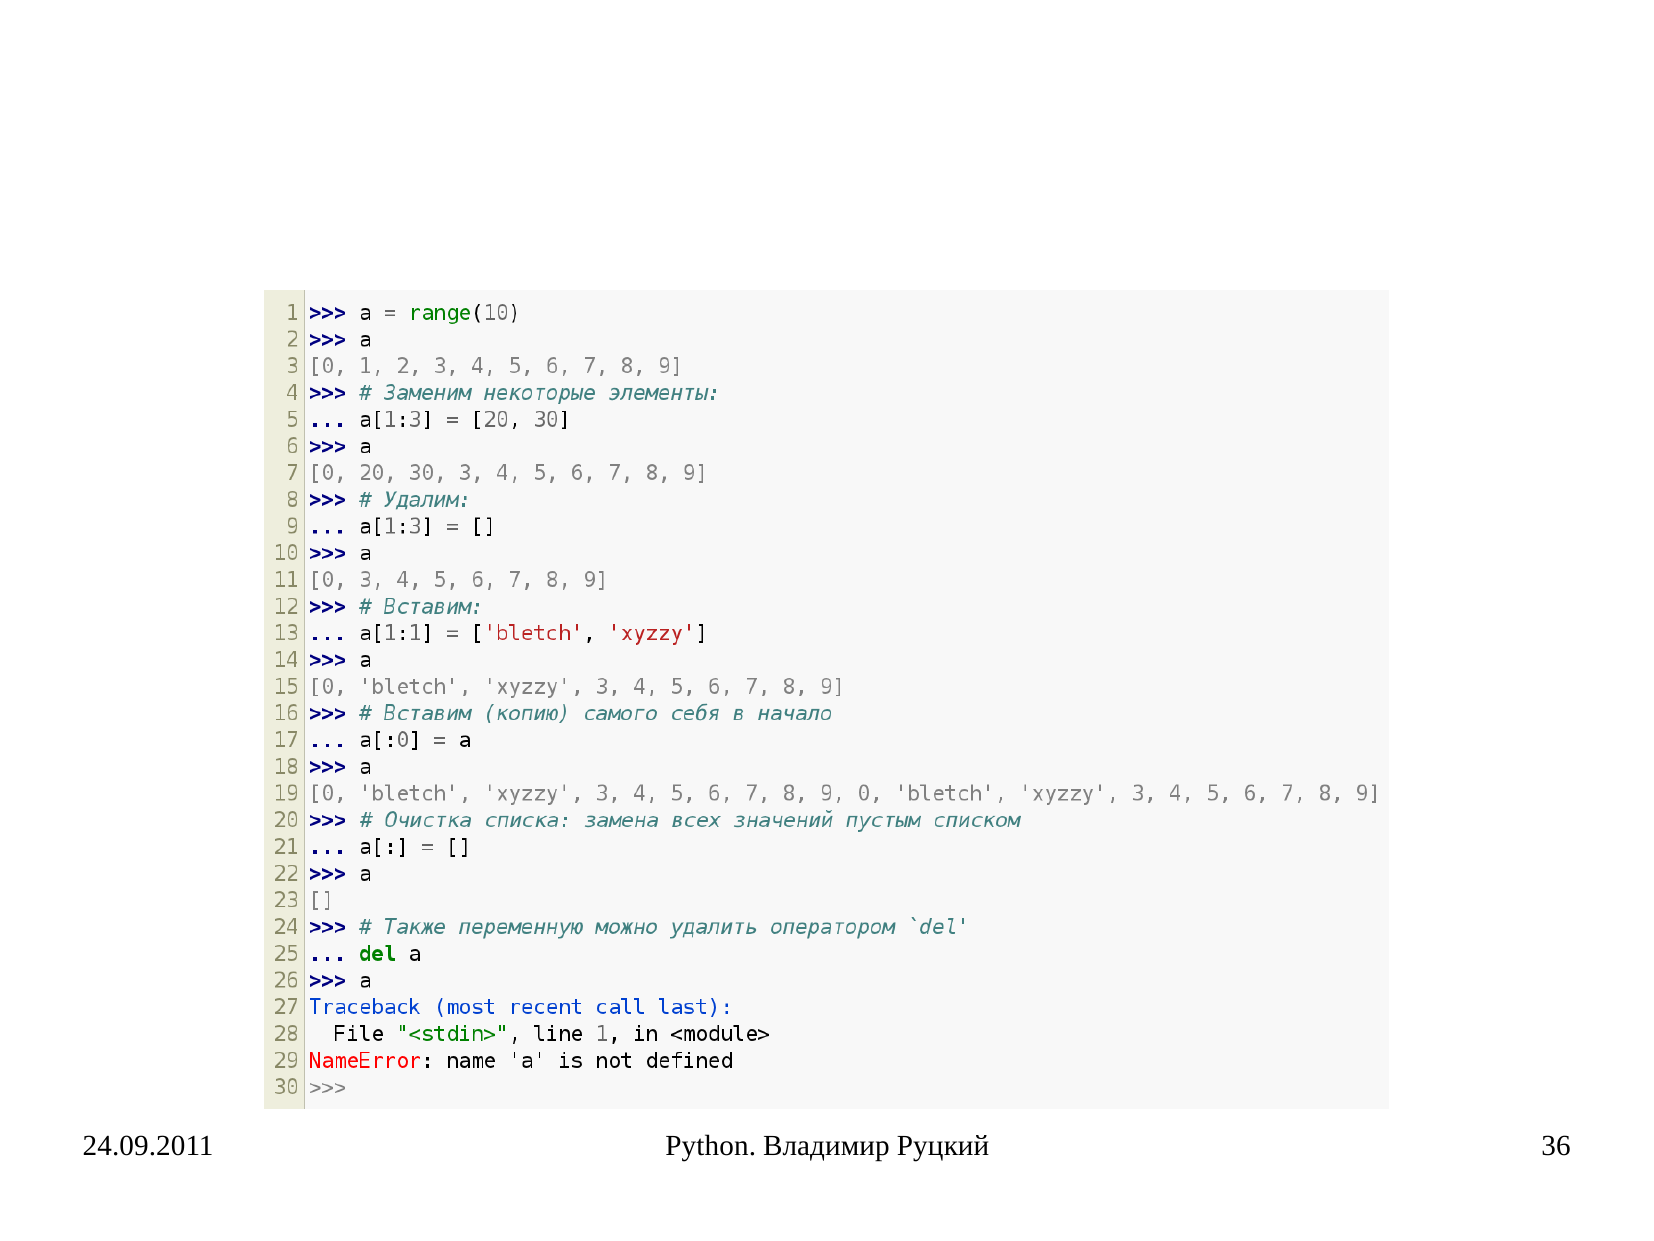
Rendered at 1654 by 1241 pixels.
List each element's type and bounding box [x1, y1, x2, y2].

picture [264, 290, 1389, 1109]
